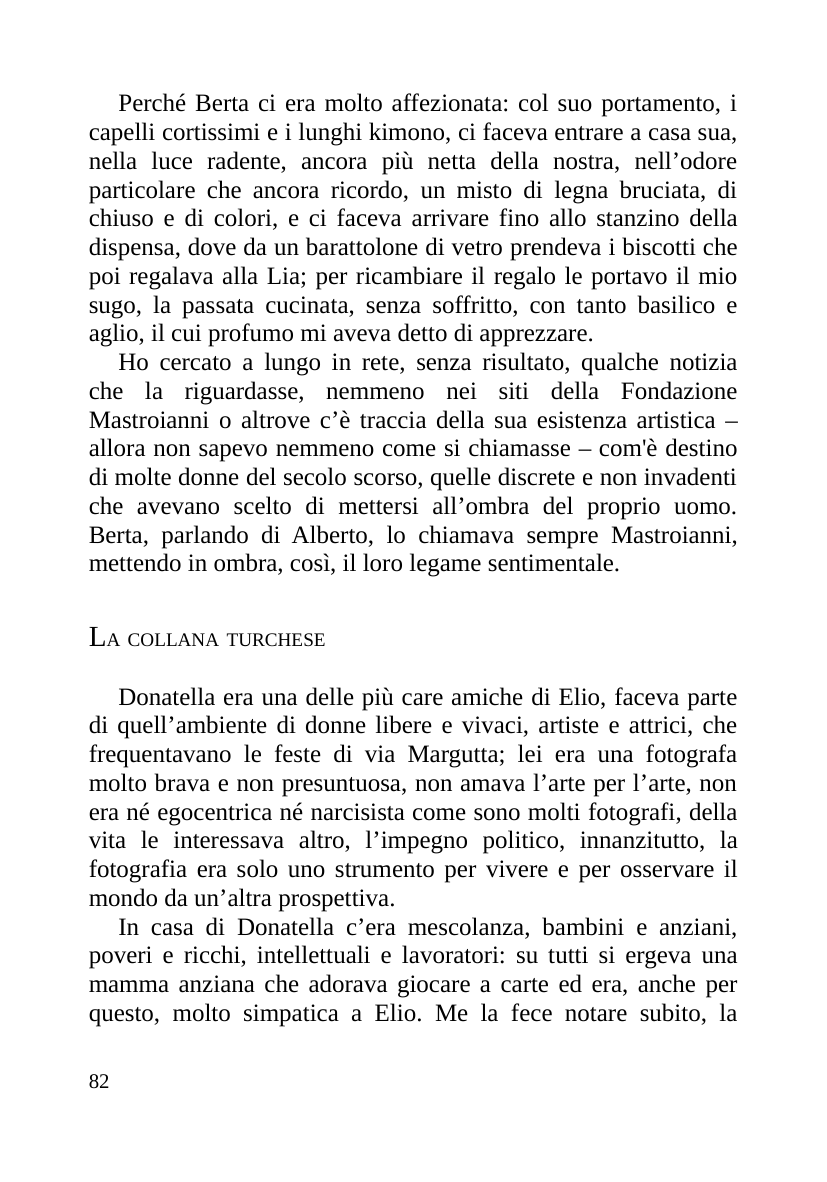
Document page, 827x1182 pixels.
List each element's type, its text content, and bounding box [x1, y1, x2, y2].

text Donatella era una delle più care amiche di Elio, faceva parte di quell’ambiente di donne libere e vivaci, artiste e attrici, che frequentavano le feste di via Margutta; lei era una fotografa molto brava e non presuntuosa, non amava l’arte per l’arte, non era né egocentrica né narcisista come sono molti fotografi, della vita le interessava altro, l’impegno politico, innanzitutto, la fotografia era solo uno strumento per vivere e per osservare il mondo da un’altra prospettiva. [88, 682, 738, 912]
text In casa di Donatella c’era mescolanza, bambini e anziani, poveri e ricchi, intellettuali e lavoratori: su tutti si ergeva una mamma anziana che adorava giocare a carte ed era, anche per questo, molto simpatica a Elio. Me la fece notare subito, la [88, 912, 738, 1027]
text Perché Berta ci era molto affezionata: col suo portamento, i capelli cortissimi e i lunghi kimono, ci faceva entrare a casa sua, nella luce radente, ancora più netta della nostra, nell’odore particolare che ancora ricordo, un misto di legna bruciata, di chiuso e di colori, e ci faceva arrivare fino allo stanzino della dispensa, dove da un barattolone di vetro prendeva i biscotti che poi regalava alla Lia; per ricambiare il regalo le portavo il mio sugo, la passata cucinata, senza soffritto, con tanto basilico e aglio, il cui profumo mi aveva detto di apprezzare. [88, 88, 738, 347]
text La collana turchese [88, 619, 738, 652]
text Ho cercato a lungo in rete, senza risultato, qualche notizia che la riguardasse, nemmeno nei siti della Fondazione Mastroianni o altrove c’è traccia della sua esistenza artistica – allora non sapevo nemmeno come si chiamasse – com'è destino di molte donne del secolo scorso, quelle discrete e non invadenti che avevano scelto di mettersi all’ombra del proprio uomo. Berta, parlando di Alberto, lo chiamava sempre Mastroianni, mettendo in ombra, così, il loro legame sentimentale. [88, 347, 738, 577]
